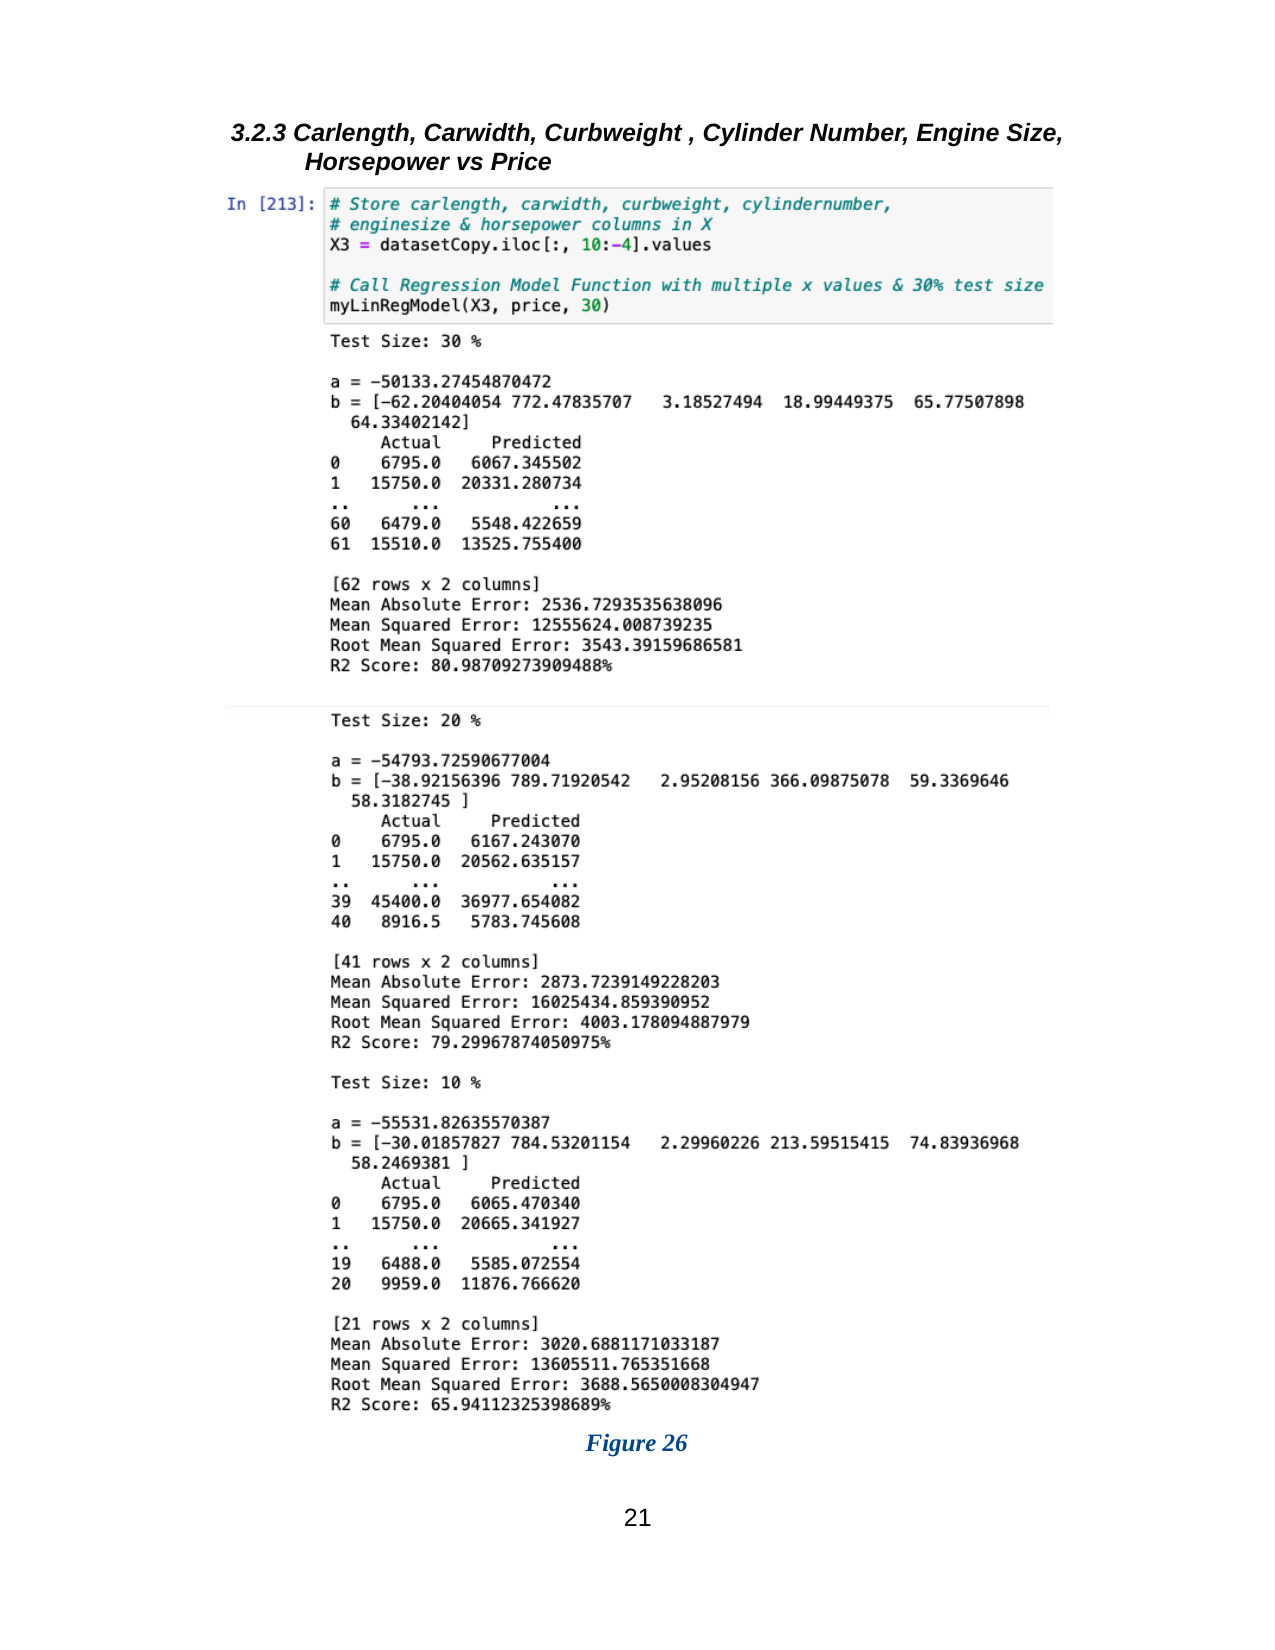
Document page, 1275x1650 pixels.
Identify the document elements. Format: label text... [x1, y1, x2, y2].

picture [221, 179, 1054, 688]
picture [225, 705, 1050, 1428]
subtitle 3.2.3 Carlength, Carwidth, Curbweight , Cylinder Number, Engine Size, Horsepower vs Price [193, 118, 1157, 176]
text Figure 26 [207, 1428, 1068, 1457]
